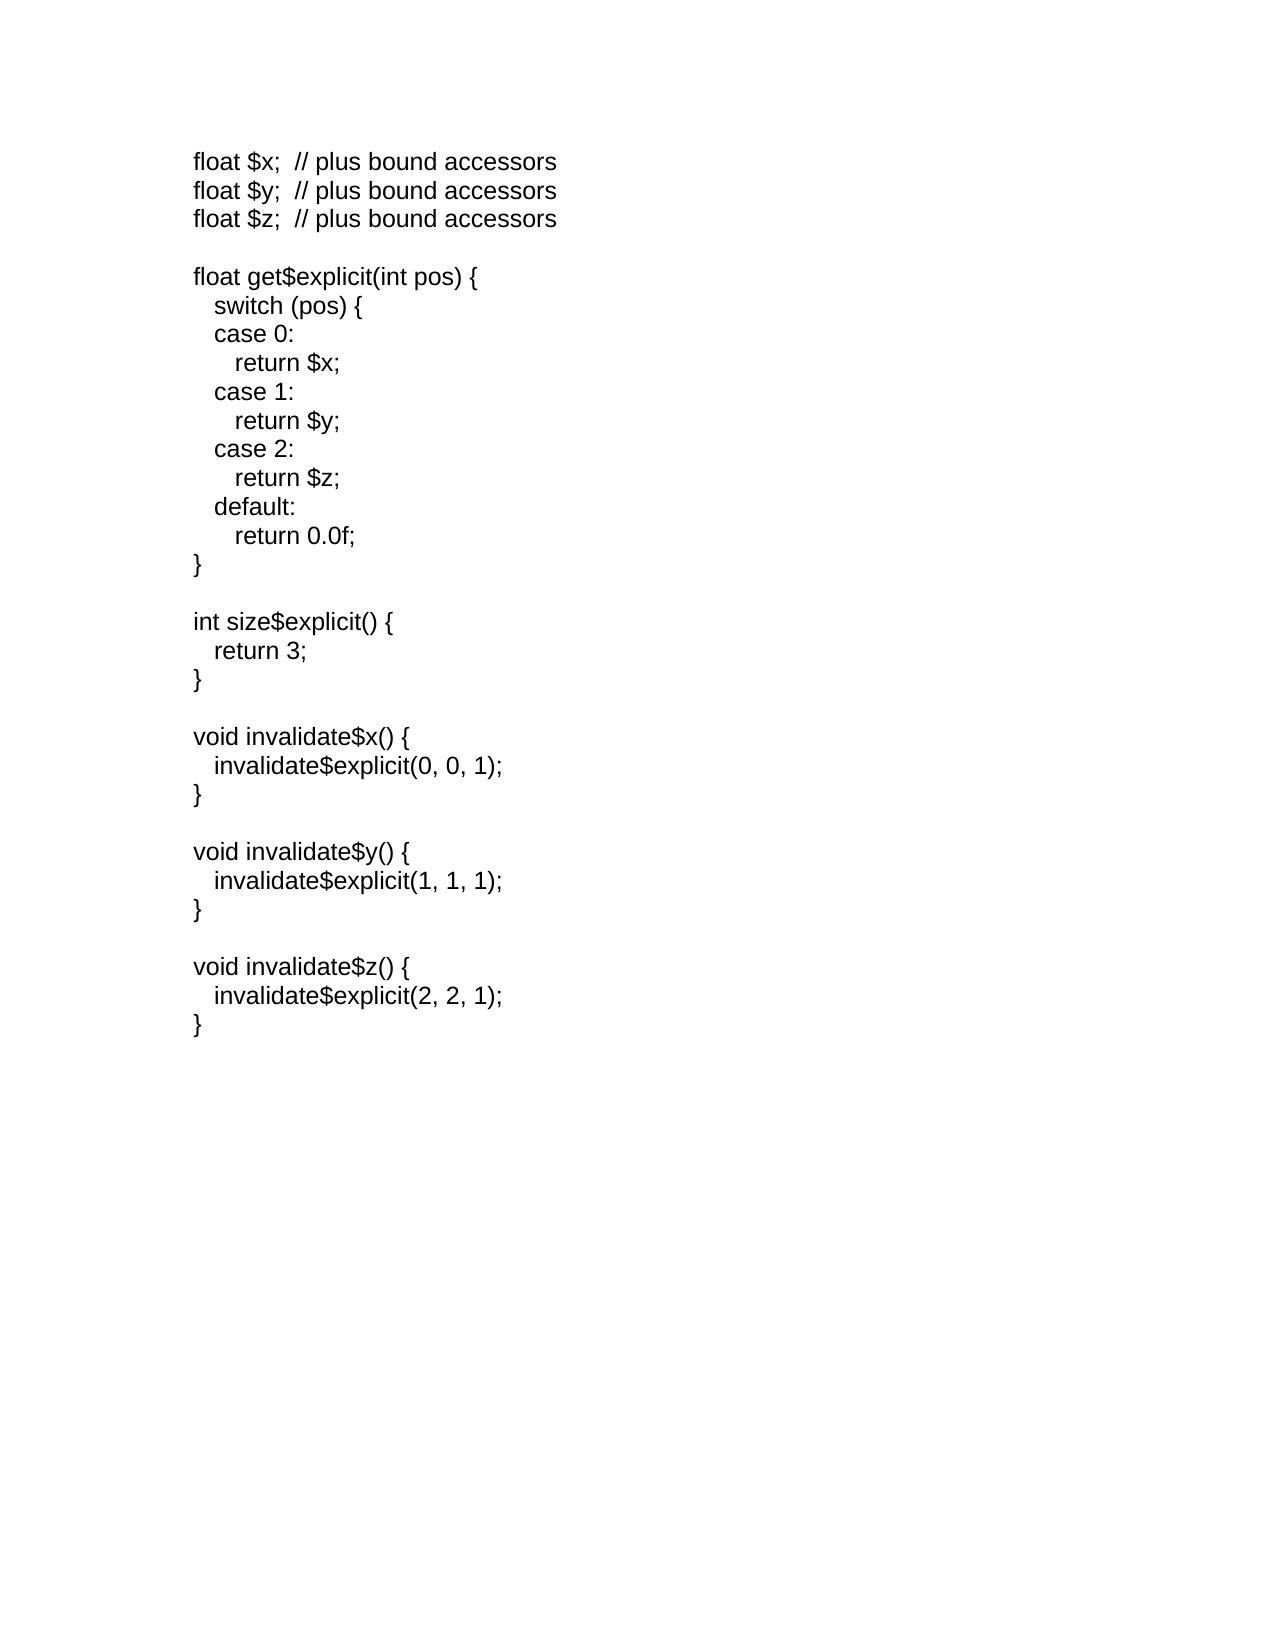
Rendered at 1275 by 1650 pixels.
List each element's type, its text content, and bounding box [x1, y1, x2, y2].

text float $x; // plus bound accessors [193, 147, 1157, 176]
text } [193, 779, 1157, 808]
text void invalidate$x() { [193, 722, 1157, 751]
text return 3; [193, 636, 1157, 664]
text } [193, 664, 1157, 693]
text float get$explicit(int pos) { [193, 262, 1157, 291]
text invalidate$explicit(2, 2, 1); [193, 981, 1157, 1009]
text case 0: [193, 319, 1157, 348]
text } [193, 1009, 1157, 1038]
text int size$explicit() { [193, 607, 1157, 636]
text return $x; [193, 348, 1157, 377]
text void invalidate$z() { [193, 952, 1157, 981]
text case 2: [193, 434, 1157, 463]
text return $y; [193, 406, 1157, 434]
text switch (pos) { [193, 291, 1157, 319]
text case 1: [193, 377, 1157, 406]
text default: [193, 492, 1157, 521]
text void invalidate$y() { [193, 837, 1157, 866]
text } [193, 894, 1157, 923]
text float $z; // plus bound accessors [193, 204, 1157, 233]
text return 0.0f; [193, 521, 1157, 549]
text return $z; [193, 463, 1157, 492]
text } [193, 549, 1157, 578]
text float $y; // plus bound accessors [193, 176, 1157, 204]
text invalidate$explicit(1, 1, 1); [193, 866, 1157, 894]
text invalidate$explicit(0, 0, 1); [193, 751, 1157, 779]
